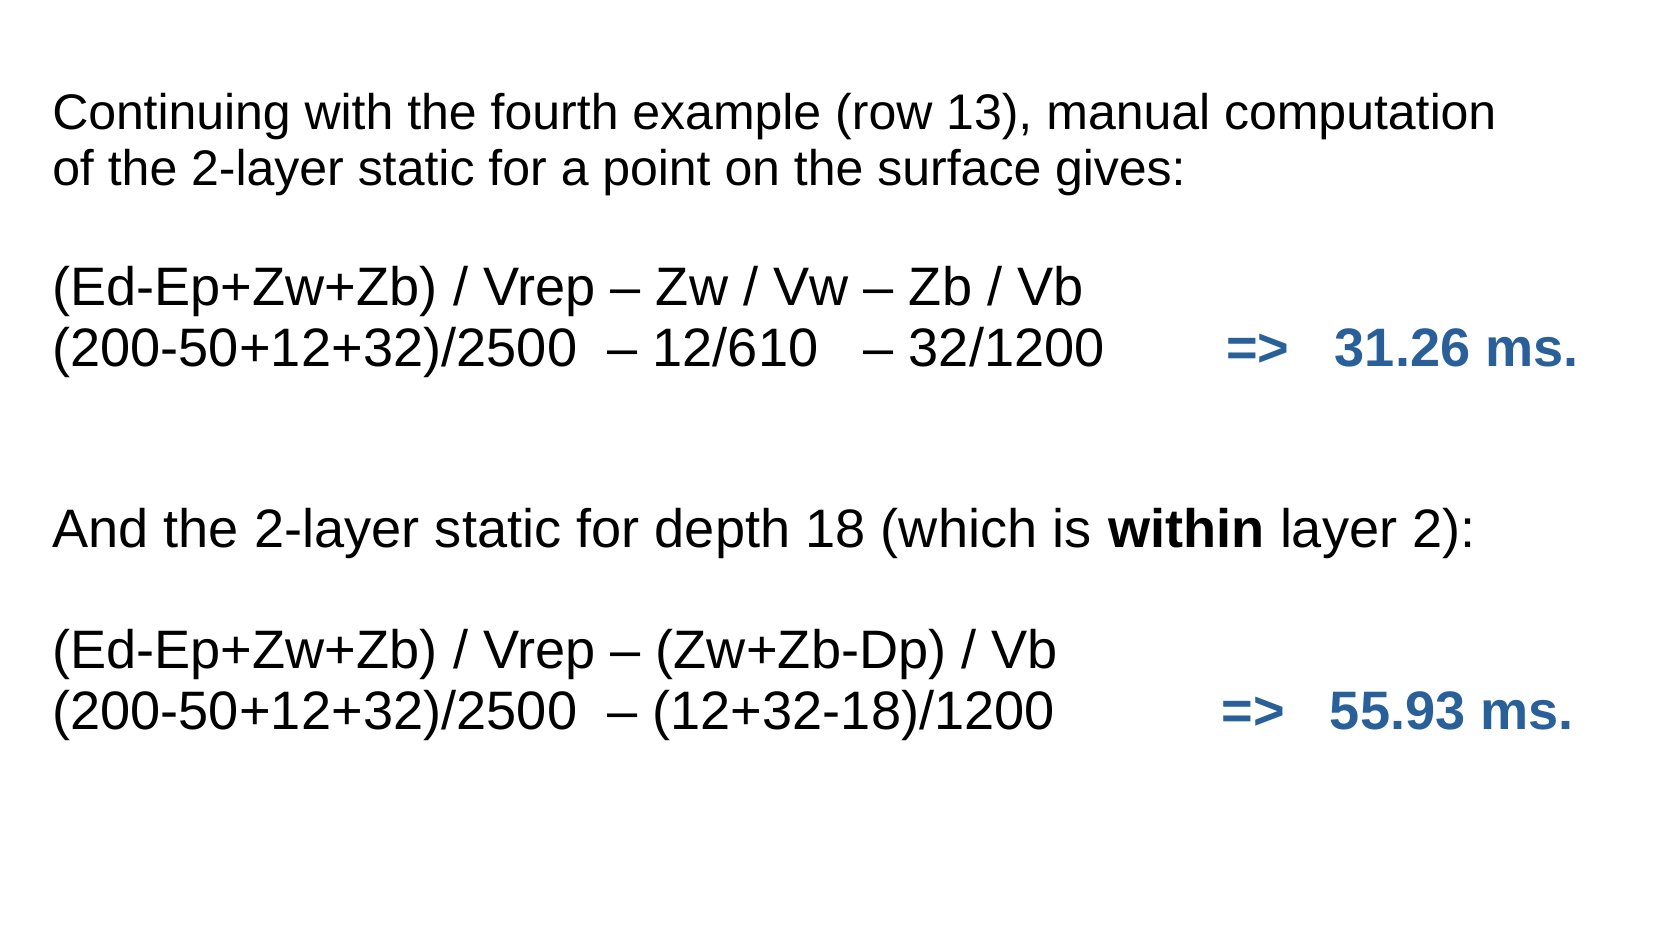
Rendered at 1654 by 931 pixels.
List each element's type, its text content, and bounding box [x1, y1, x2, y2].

text_box Continuing with the fourth example (row 13), manual computation of the 2-layer static for a point on the surface gives: (Ed-Ep+Zw+Zb) / Vrep – Zw / Vw – Zb / Vb (200-50+12+32)/2500 – 12/610 – 32/1200 => 31.26 ms. And the 2-layer static for depth 18 (which is within layer 2): (Ed-Ep+Zw+Zb) / Vrep – (Zw+Zb-Dp) / Vb (200-50+12+32)/2500 – (12+32-18)/1200 => 55.93 ms. [37, 30, 1654, 931]
